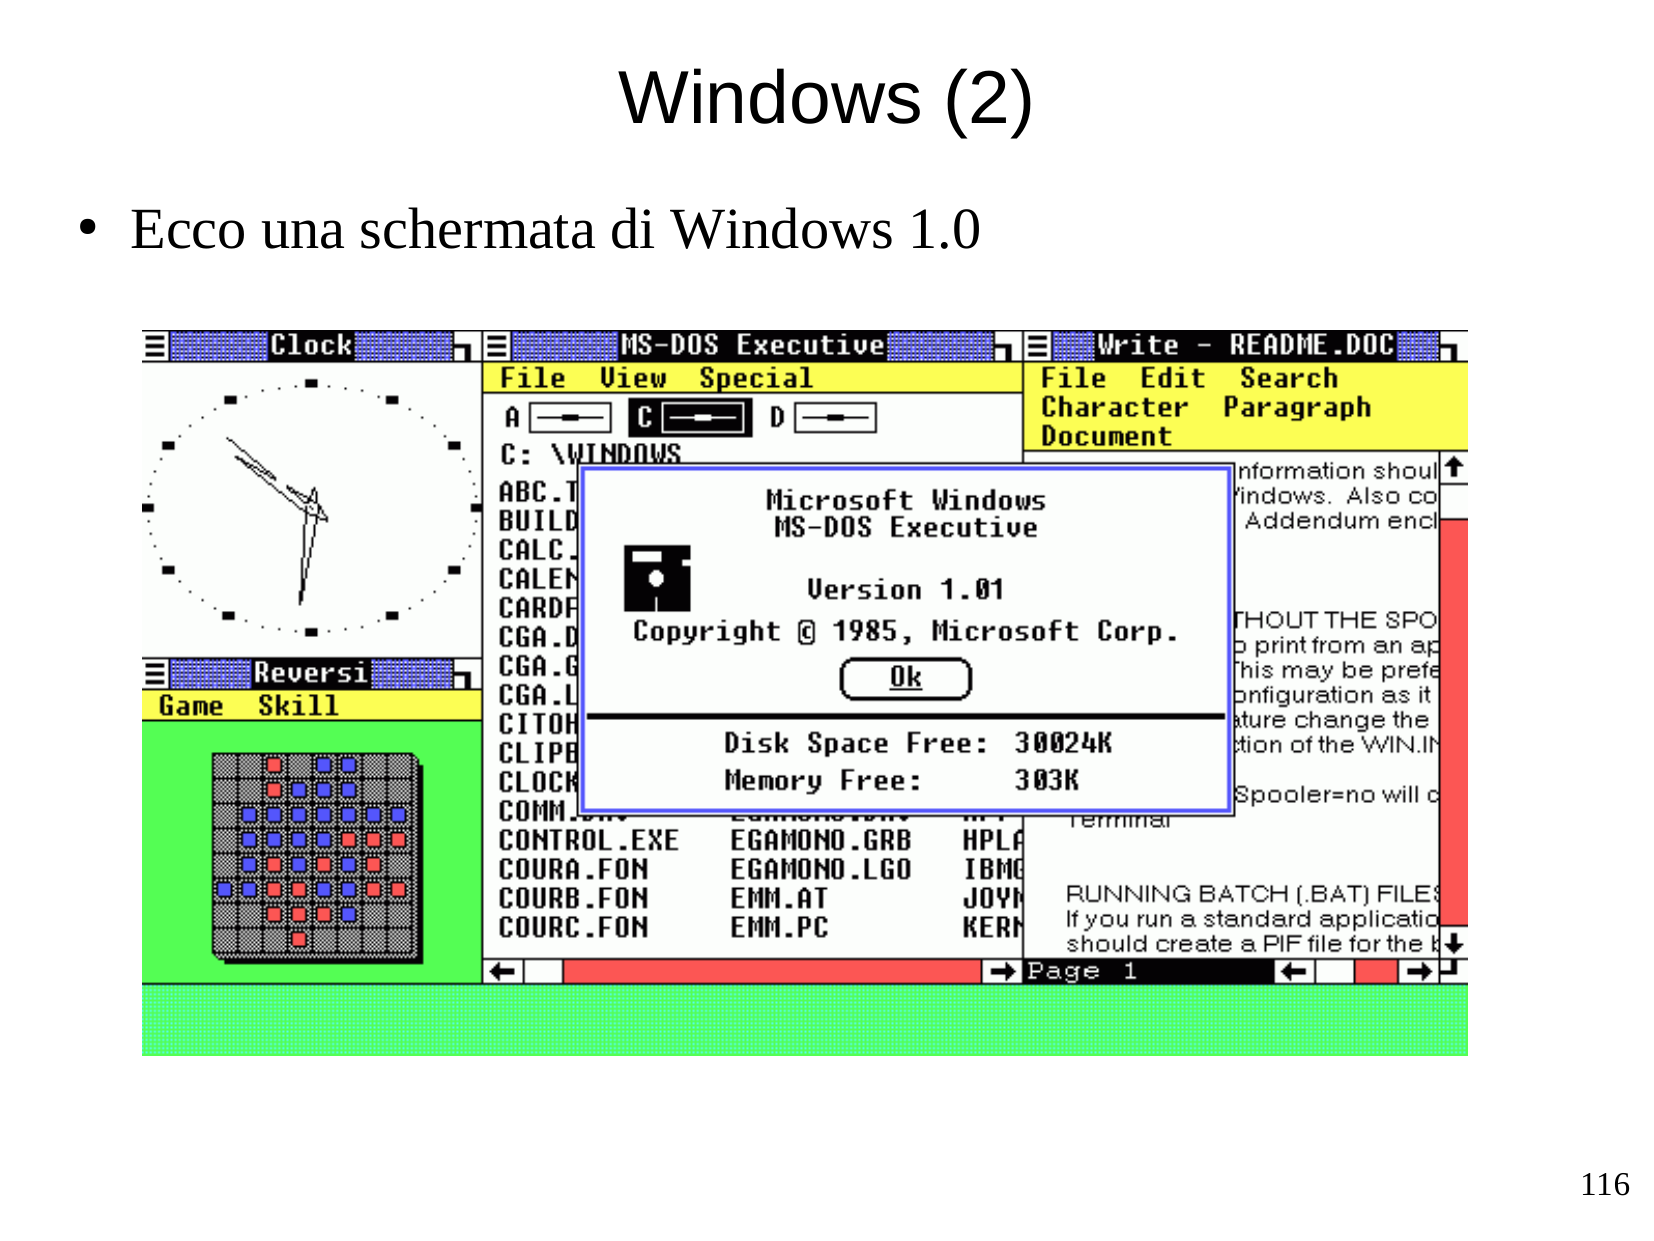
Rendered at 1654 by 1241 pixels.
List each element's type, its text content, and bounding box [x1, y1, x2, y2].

picture [142, 330, 1468, 1056]
list Ecco una schermata di Windows 1.0 [42, 196, 1612, 1187]
title Windows (2) [37, 30, 1617, 166]
